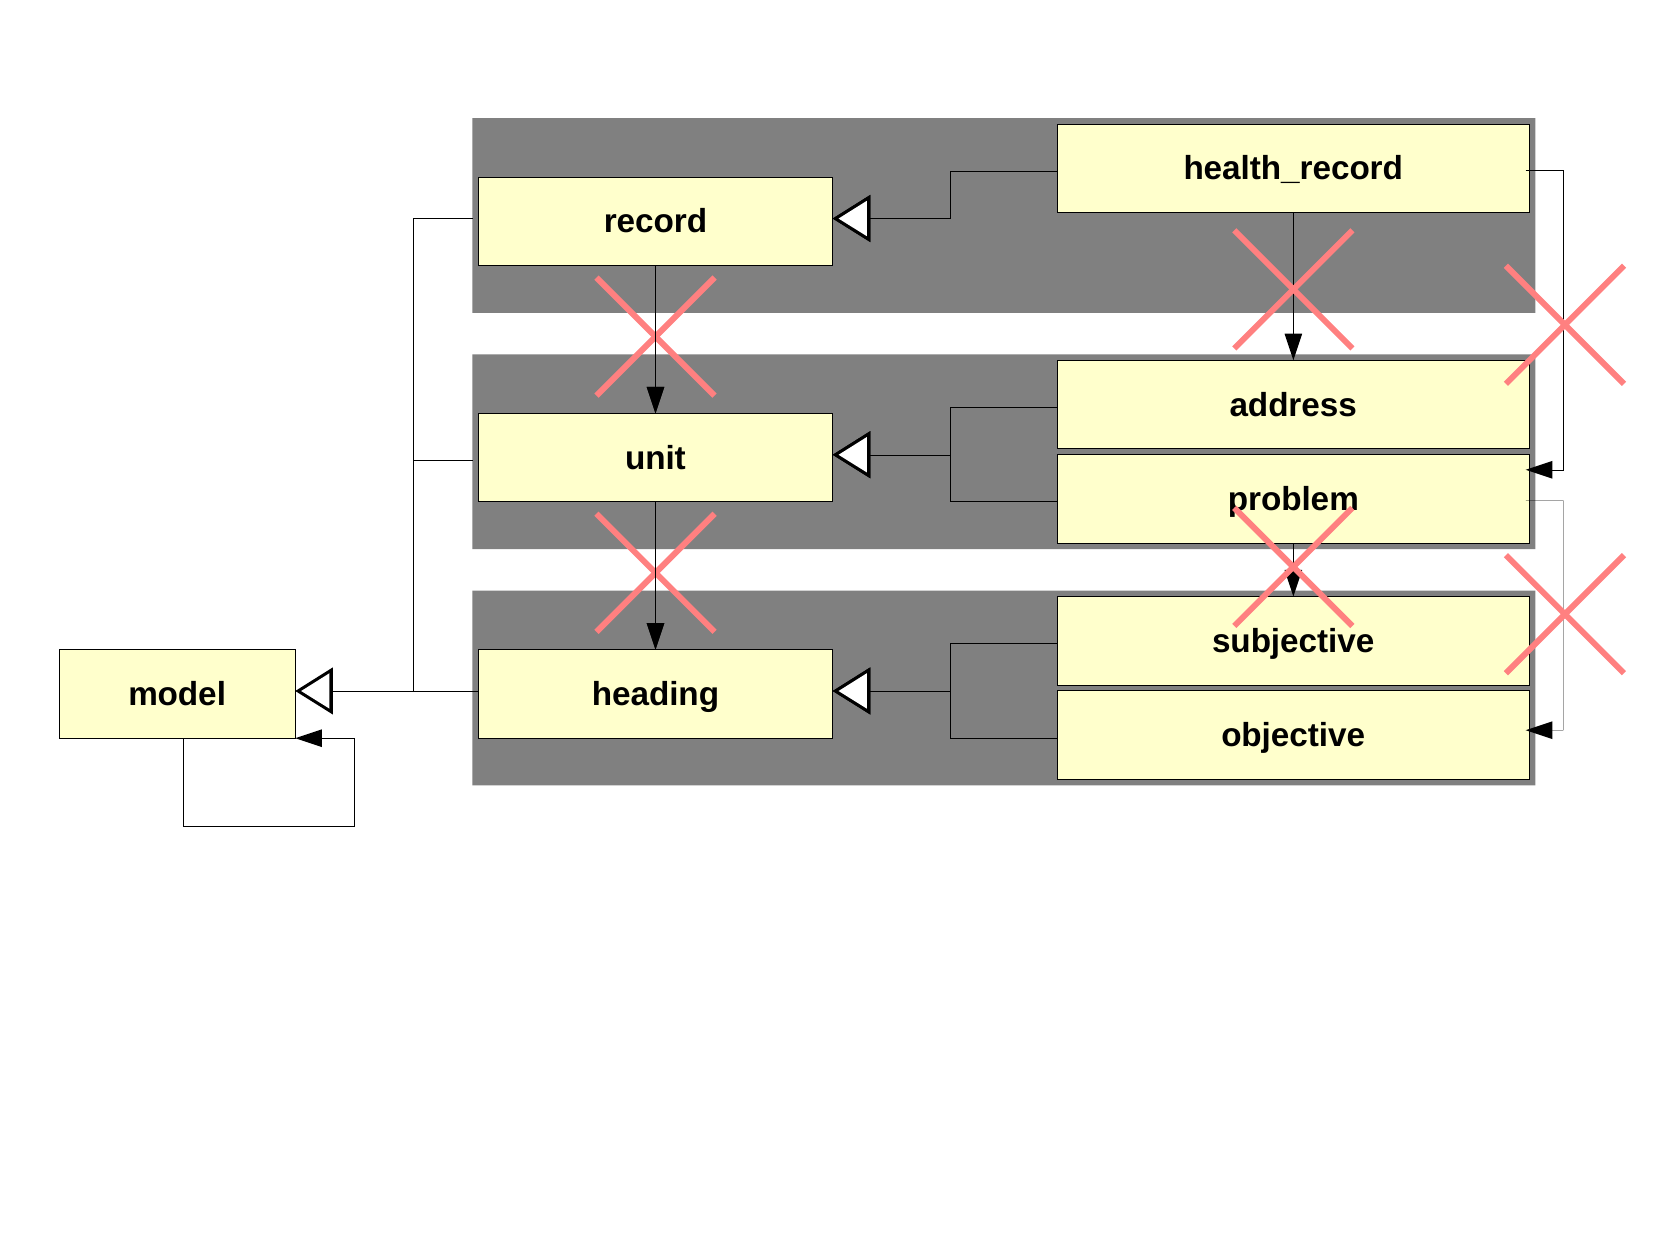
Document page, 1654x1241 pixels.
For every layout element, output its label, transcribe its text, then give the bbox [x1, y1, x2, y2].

text_box [472, 118, 1536, 313]
text_box record [478, 177, 833, 266]
text_box address [1057, 360, 1530, 449]
text_box model [59, 649, 296, 739]
text_box subjective [1057, 596, 1530, 686]
text_box [1294, 544, 1311, 550]
text_box [1294, 590, 1317, 596]
text_box [1294, 354, 1530, 360]
text_box [951, 359, 1536, 501]
text_box [472, 692, 1536, 786]
text_box [472, 590, 655, 691]
text_box heading [478, 649, 833, 739]
text_box [1322, 590, 1536, 643]
text_box [1316, 501, 1536, 550]
text_box [656, 354, 1292, 455]
text_box problem [1057, 454, 1530, 544]
text_box [656, 172, 1293, 313]
text_box [1275, 295, 1293, 313]
text_box [1530, 472, 1536, 500]
text_box unit [478, 413, 833, 502]
text_box [472, 354, 655, 550]
text_box health_record [1057, 124, 1530, 213]
text_box [951, 644, 1536, 738]
text_box [1276, 544, 1293, 550]
text_box [1294, 171, 1536, 313]
text_box objective [1057, 690, 1530, 780]
text_box [656, 590, 1265, 691]
text_box [1270, 590, 1292, 596]
text_box [1294, 296, 1311, 313]
text_box [656, 456, 1271, 550]
